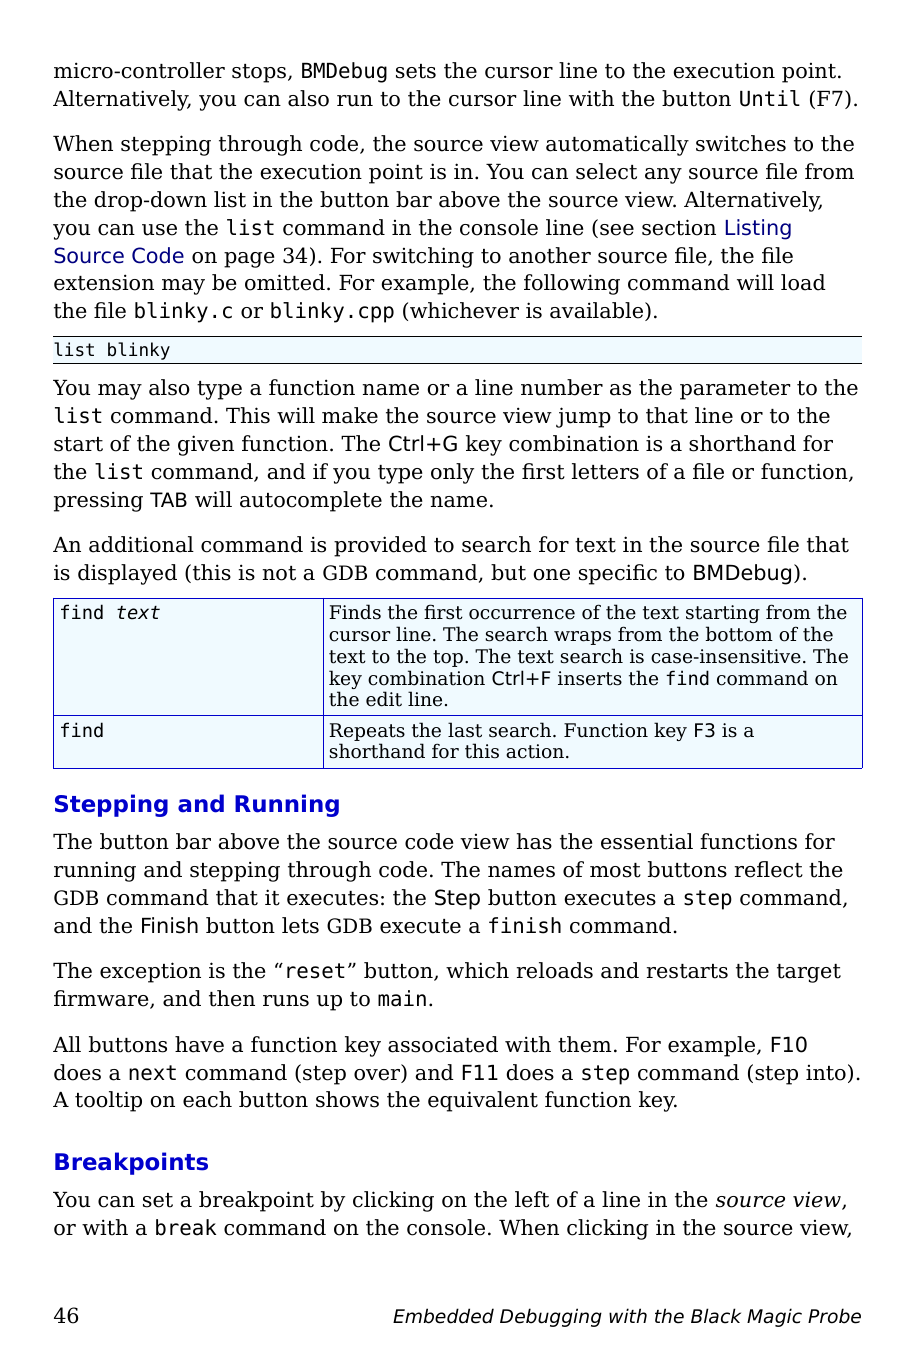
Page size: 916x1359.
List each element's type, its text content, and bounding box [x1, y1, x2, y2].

text list blinky [53, 337, 862, 363]
table_header find text [54, 599, 323, 715]
text micro-controller stops, BMDebug sets the cursor line to the execution point. Alternatively, you can also run to the cursor line with the button Until (F7). [53, 59, 862, 111]
text You can set a breakpoint by clicking on the left of a line in the source view, or with a break command on the console. When clicking in the source view, [53, 1188, 862, 1240]
subtitle Stepping and Running [53, 791, 862, 818]
text All buttons have a function key associated with them. For example, F10 does a next command (step over) and F11 does a step command (step into). A tooltip on each button shows the equivalent function key. [53, 1033, 862, 1113]
table_cell find [54, 716, 323, 768]
text The exception is the “reset” button, which reloads and restarts the target firmware, and then runs up to main. [53, 959, 862, 1011]
text The button bar above the source code view has the essential functions for running and stepping through code. The names of most buttons reflect the GDB command that it executes: the Step button executes a step command, and the Finish button lets GDB execute a finish command. [53, 830, 862, 938]
subtitle Breakpoints [53, 1149, 862, 1175]
text When stepping through code, the source view automatically switches to the source file that the execution point is in. You can select any source file from the drop-down list in the button bar above the source view. Alternatively, you can use the list command in the console line (see section Listing Source Code on page 34). For switching to another source file, the file extension may be omitted. For example, the following command will load the file blinky.c or blinky.cpp (whichever is available). [53, 132, 862, 323]
text An additional command is provided to search for text in the source file that is displayed (this is not a GDB command, but one specific to BMDebug). [53, 533, 862, 585]
table_cell Repeats the last search. Function key F3 is a shorthand for this action. [324, 716, 862, 768]
text You may also type a function name or a line number as the parameter to the list command. This will make the source view jump to that line or to the start of the given function. The Ctrl+G key combination is a shorthand for the list command, and if you type only the first letters of a file or function, pressing TAB will autocomplete the name. [53, 376, 862, 512]
table_header Finds the first occurrence of the text starting from the cursor line. The search wraps from the bottom of the text to the top. The text search is case-insensitive. The key combination Ctrl+F inserts the find command on the edit line. [324, 599, 862, 715]
